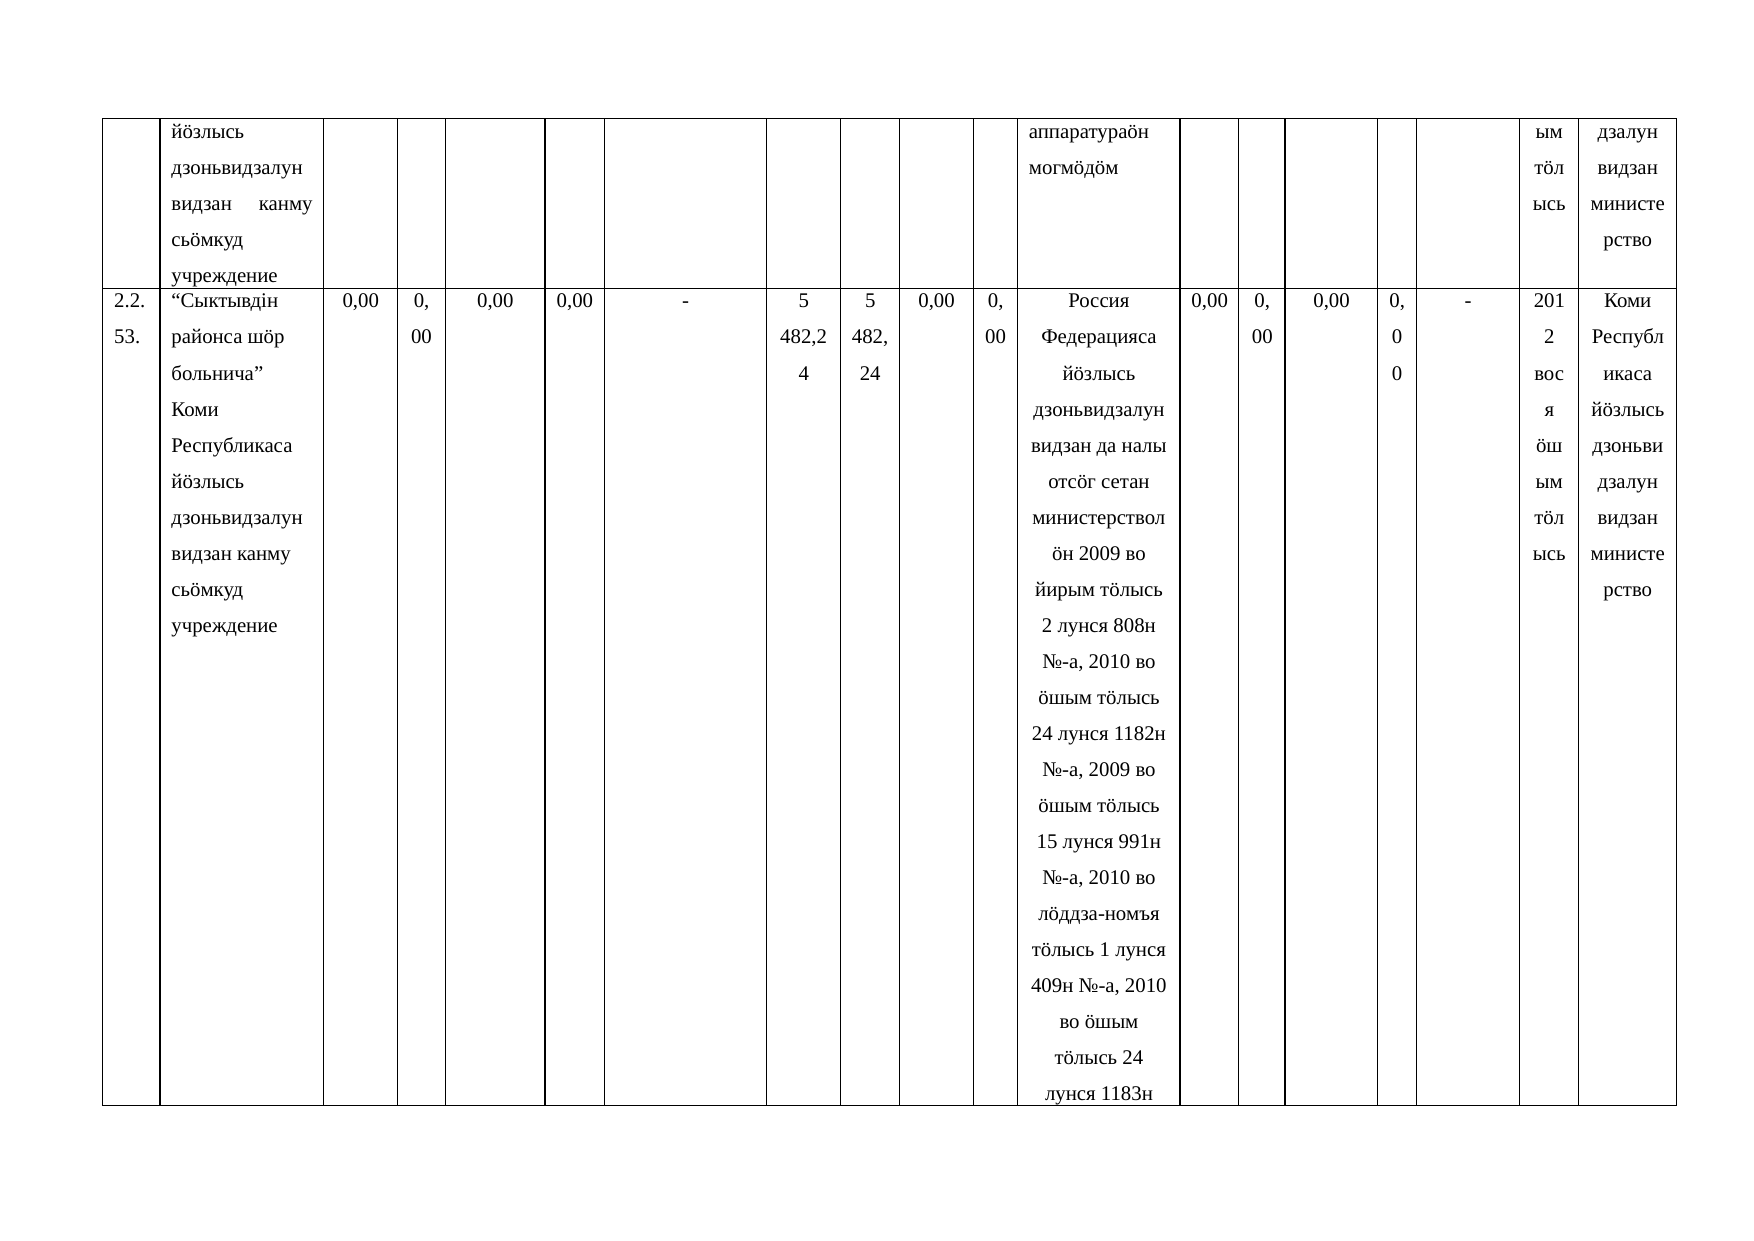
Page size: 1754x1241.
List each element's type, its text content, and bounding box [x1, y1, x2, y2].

table_cell 5 482,24 [841, 289, 899, 1105]
table_cell ым тӧлысь [1520, 119, 1578, 287]
table_cell [841, 119, 899, 287]
table_cell 0,00 [398, 289, 445, 1105]
table_cell 0,00 [1239, 289, 1284, 1105]
table_cell [1378, 119, 1416, 287]
table_cell - [1417, 289, 1519, 1105]
table_cell 2012 вося ӧшым тӧлысь [1520, 289, 1578, 1105]
table_cell 0,00 [324, 289, 397, 1105]
table_cell дзалун видзан министерство [1579, 119, 1676, 287]
table_cell [398, 119, 445, 287]
table_cell 2.2.53. [103, 289, 159, 1105]
table_cell [1181, 119, 1238, 287]
table_cell [900, 119, 973, 287]
table_cell [974, 119, 1017, 287]
table_cell 0,00 [1181, 289, 1238, 1105]
table_cell 0,00 [1286, 289, 1377, 1105]
table_cell 0,00 [546, 289, 604, 1105]
table_cell [546, 119, 604, 287]
table_cell - [605, 289, 766, 1105]
table_cell 5 482,24 [767, 289, 840, 1105]
table_cell Коми Республикаса йӧзлысь дзоньвидзалун видзан министерство [1579, 289, 1676, 1105]
table_cell “Сыктывдін районса шӧр больнича” Коми Республикаса йӧзлысь дзоньвидзалун видзан канму сьӧмкуд учреждение [161, 289, 323, 1105]
table_cell 0,00 [1378, 289, 1416, 1105]
table_cell [324, 119, 397, 287]
table_cell [1286, 119, 1377, 287]
table_cell - [605, 119, 766, 287]
table_cell [446, 119, 544, 287]
table_cell йӧзлысь дзоньвидзалун видзан канму сьӧмкуд учреждение [161, 119, 323, 287]
table_cell 0,00 [900, 289, 973, 1105]
table_cell [1239, 119, 1284, 287]
table_cell 0,00 [446, 289, 544, 1105]
table_cell - [1417, 119, 1519, 287]
table_cell аппаратураӧн могмӧдӧм [1018, 119, 1179, 287]
table_cell Россия Федерацияса йӧзлысь дзоньвидзалун видзан да налы отсӧг сетан министерстволӧн 2009 во йирым тӧлысь 2 лунся 808н №-а, 2010 во ӧшым тӧлысь 24 лунся 1182н №-а, 2009 во ӧшым тӧлысь 15 лунся 991н №-а, 2010 во лӧддза-номъя тӧлысь 1 лунся 409н №-а, 2010 во ӧшым тӧлысь 24 лунся 1183н [1018, 289, 1179, 1105]
table_cell [103, 119, 159, 287]
table_cell 0,00 [974, 289, 1017, 1105]
table_cell [767, 119, 840, 287]
